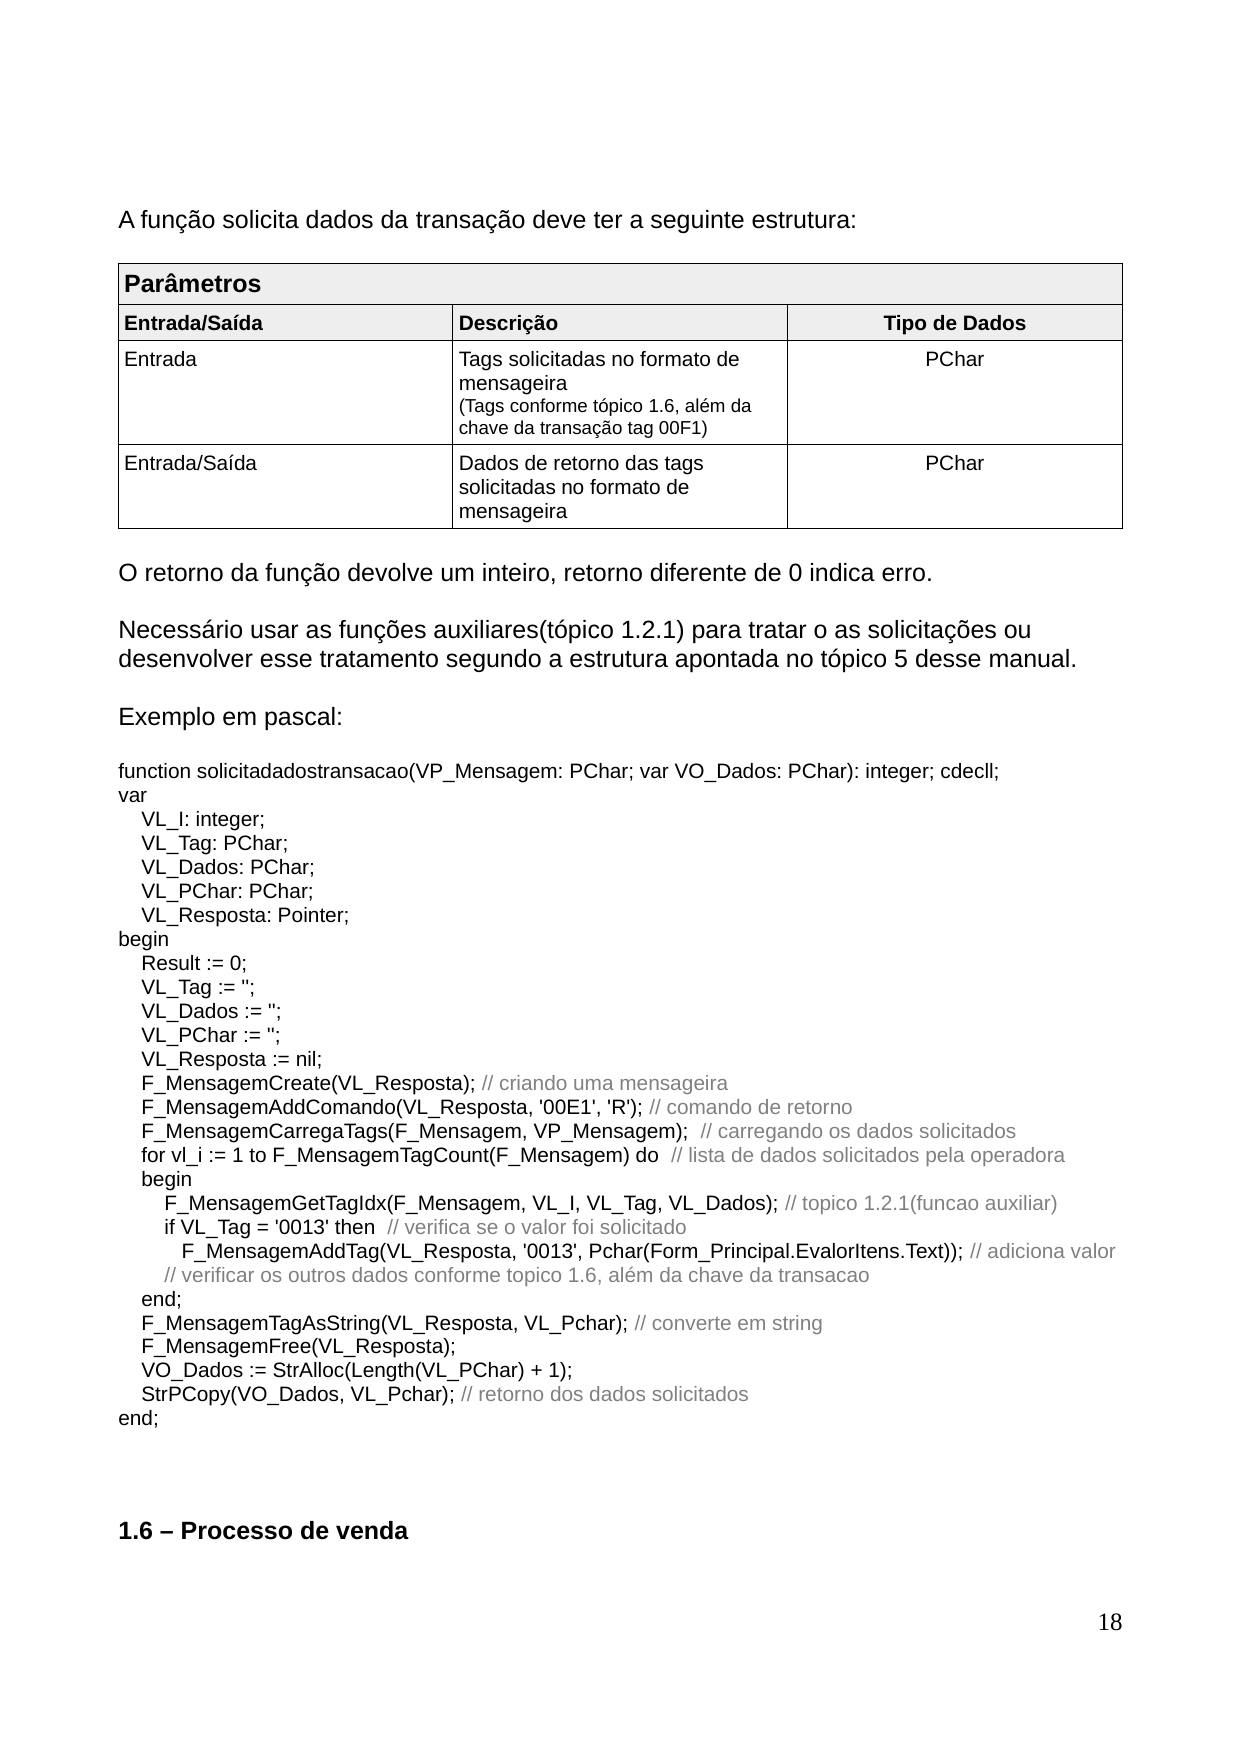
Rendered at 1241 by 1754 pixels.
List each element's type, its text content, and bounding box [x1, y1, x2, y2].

text O retorno da função devolve um inteiro, retorno diferente de 0 indica erro. [118, 558, 1122, 587]
text begin [118, 927, 1122, 951]
text VL_Tag := ''; [118, 975, 1122, 999]
text F_MensagemTagAsString(VL_Resposta, VL_Pchar); // converte em string [118, 1310, 1122, 1334]
text end; [118, 1286, 1122, 1310]
text VL_Tag: PChar; [118, 831, 1122, 855]
text // verificar os outros dados conforme topico 1.6, além da chave da transacao [118, 1262, 1122, 1286]
table_cell Tags solicitadas no formato de mensageira (Tags conforme tópico 1.6, além da chave da transação tag 00F1) [453, 341, 787, 444]
table_cell Entrada/Saída [119, 445, 452, 528]
table_cell Dados de retorno das tags solicitadas no formato de mensageira [453, 445, 787, 528]
text function solicitadadostransacao(VP_Mensagem: PChar; var VO_Dados: PChar): integer; cdecll; [118, 759, 1122, 783]
text VL_Dados := ''; [118, 999, 1122, 1023]
text VL_Dados: PChar; [118, 855, 1122, 879]
table_cell PChar [788, 445, 1122, 528]
text Exemplo em pascal: [118, 702, 1122, 731]
text F_MensagemAddComando(VL_Resposta, '00E1', 'R'); // comando de retorno [118, 1095, 1122, 1119]
text if VL_Tag = '0013' then // verifica se o valor foi solicitado [118, 1214, 1122, 1238]
text F_MensagemGetTagIdx(F_Mensagem, VL_I, VL_Tag, VL_Dados); // topico 1.2.1(funcao auxiliar) [118, 1191, 1122, 1214]
table_cell Tipo de Dados [788, 305, 1122, 340]
text end; [118, 1406, 1122, 1430]
table_cell PChar [788, 341, 1122, 444]
text VO_Dados := StrAlloc(Length(VL_PChar) + 1); [118, 1358, 1122, 1382]
text VL_PChar := ''; [118, 1023, 1122, 1047]
text for vl_i := 1 to F_MensagemTagCount(F_Mensagem) do // lista de dados solicitados pela operadora [118, 1143, 1122, 1167]
text Necessário usar as funções auxiliares(tópico 1.2.1) para tratar o as solicitações ou desenvolver esse tratamento segundo a estrutura apontada no tópico 5 desse manual. [118, 616, 1122, 673]
text Result := 0; [118, 951, 1122, 975]
text 1.6 – Processo de venda [118, 1516, 1122, 1545]
text var [118, 783, 1122, 807]
text A função solicita dados da transação deve ter a seguinte estrutura: [118, 205, 1122, 234]
text VL_I: integer; [118, 807, 1122, 831]
text StrPCopy(VO_Dados, VL_Pchar); // retorno dos dados solicitados [118, 1382, 1122, 1406]
table_cell Descrição [453, 305, 787, 340]
text VL_Resposta: Pointer; [118, 903, 1122, 927]
table_cell Entrada/Saída [119, 305, 452, 340]
text F_MensagemCreate(VL_Resposta); // criando uma mensageira [118, 1071, 1122, 1095]
text F_MensagemFree(VL_Resposta); [118, 1334, 1122, 1358]
text F_MensagemAddTag(VL_Resposta, '0013', Pchar(Form_Principal.EvalorItens.Text)); // adiciona valor [118, 1238, 1122, 1262]
text VL_Resposta := nil; [118, 1047, 1122, 1071]
text begin [118, 1167, 1122, 1191]
table_cell Entrada [119, 341, 452, 444]
text F_MensagemCarregaTags(F_Mensagem, VP_Mensagem); // carregando os dados solicitados [118, 1119, 1122, 1143]
text VL_PChar: PChar; [118, 879, 1122, 903]
table_header Parâmetros [119, 264, 1122, 304]
